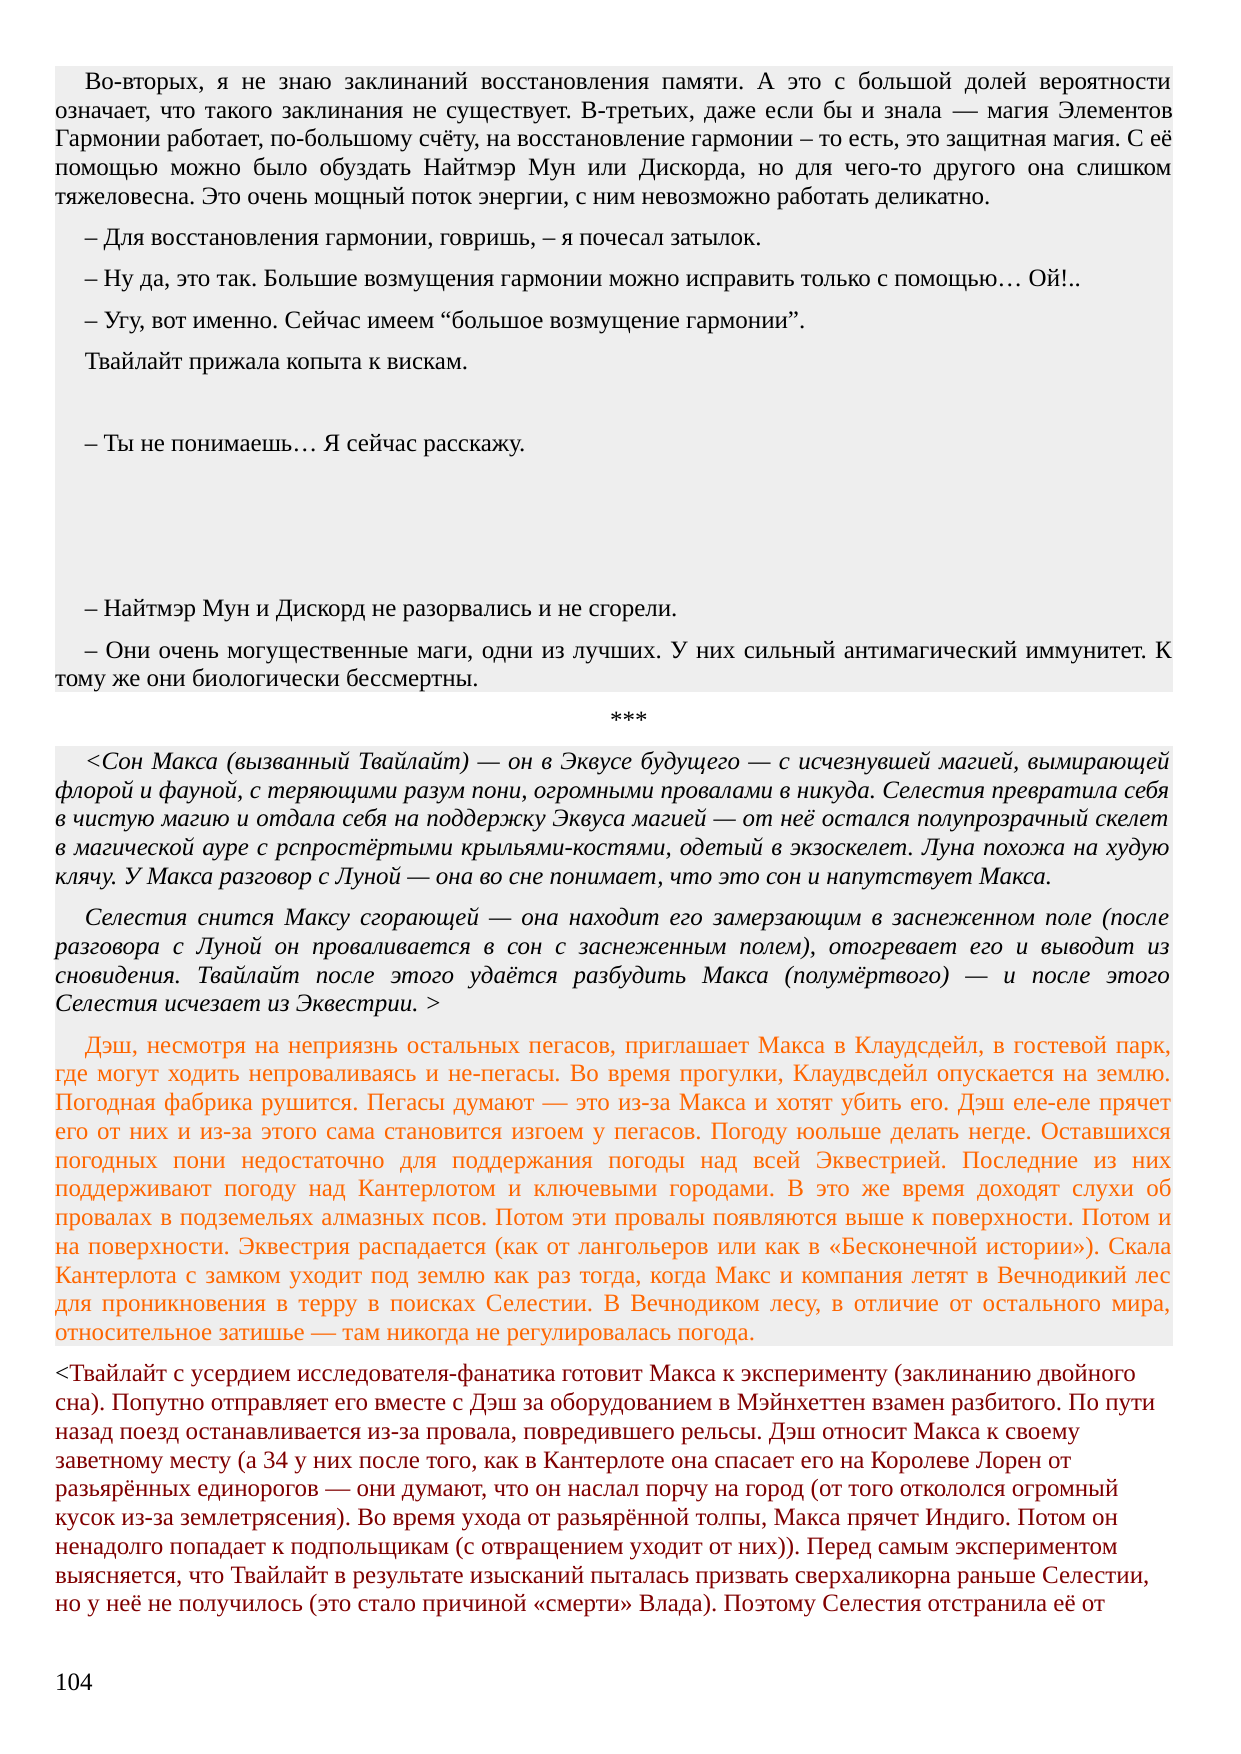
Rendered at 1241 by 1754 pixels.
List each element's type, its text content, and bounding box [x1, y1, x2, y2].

text – Ну да, это так. Большие возмущения гармонии можно исправить только с помощью… Ой!.. [55, 263, 1173, 292]
text – Для восстановления гармонии, говришь, – я почесал затылок. [55, 222, 1173, 251]
text – Угу, вот именно. Сейчас имеем “большое возмущение гармонии”. [55, 305, 1173, 333]
text Дэш, несмотря на неприязнь остальных пегасов, приглашает Макса в Клаудсдейл, в гостевой парк, где могут ходить непроваливаясь и не-пегасы. Во время прогулки, Клаудвсдейл опускается на землю. Погодная фабрика рушится. Пегасы думают — это из-за Макса и хотят убить его. Дэш еле-еле прячет его от них и из-за этого сама становится изгоем у пегасов. Погоду юольше делать негде. Оставшихся погодных пони недостаточно для поддержания погоды над всей Эквестрией. Последние из них поддерживают погоду над Кантерлотом и ключевыми городами. В это же время доходят слухи об провалах в подземельях алмазных псов. Потом эти провалы появляются выше к поверхности. Потом и на поверхности. Эквестрия распадается (как от лангольеров или как в «Бесконечной истории»). Скала Кантерлота с замком уходит под землю как раз тогда, когда Макс и компания летят в Вечнодикий лес для проникновения в терру в поисках Селестии. В Вечнодиком лесу, в отличие от остального мира, относительное затишье — там никогда не регулировалась погода. [55, 1030, 1173, 1346]
text *** [55, 705, 1173, 733]
text – Найтмэр Мун и Дискорд не разорвались и не сгорели. [55, 593, 1173, 622]
text – Ты не понимаешь… Я сейчас расскажу. [55, 428, 1173, 457]
text Твайлайт прижала копыта к вискам. [55, 346, 1173, 375]
text <Твайлайт с усердием исследователя-фанатика готовит Макса к эксперименту (заклинанию двойного сна). Попутно отправляет его вместе с Дэш за оборудованием в Мэйнхеттен взамен разбитого. По пути назад поезд останавливается из-за провала, повредившего рельсы. Дэш относит Макса к своему заветному месту (а 34 у них после того, как в Кантерлоте она спасает его на Королеве Лорен от разьярённых единорогов — они думают, что он наслал порчу на город (от того откололся огромный кусок из-за землетрясения). Во время ухода от разьярённой толпы, Макса прячет Индиго. Потом он ненадолго попадает к подпольщикам (с отвращением уходит от них)). Перед самым экспериментом выясняется, что Твайлайт в результате изысканий пыталась призвать сверхаликорна раньше Селестии, но у неё не получилось (это стало причиной «смерти» Влада). Поэтому Селестия отстранила её от [55, 1358, 1173, 1617]
text <Сон Макса (вызванный Твайлайт) — он в Эквусе будущего — с исчезнувшей магией, вымирающей флорой и фауной, с теряющими разум пони, огромными провалами в никуда. Селестия превратила себя в чистую магию и отдала себя на поддержку Эквуса магией — от неё остался полупрозрачный скелет в магической ауре с рспростёртыми крыльями-костями, одетый в экзоскелет. Луна похожа на худую клячу. У Макса разговор с Луной — она во сне понимает, что это сон и напутствует Макса. [55, 746, 1173, 890]
text Во-вторых, я не знаю заклинаний восстановления памяти. А это с большой долей вероятности означает, что такого заклинания не существует. В-третьих, даже если бы и знала — магия Элементов Гармонии работает, по-большому счёту, на восстановление гармонии – то есть, это защитная магия. С её помощью можно было обуздать Найтмэр Мун или Дискорда, но для чего-то другого она слишком тяжеловесна. Это очень мощный поток энергии, с ним невозможно работать деликатно. [55, 66, 1173, 210]
text – Они очень могущественные маги, одни из лучших. У них сильный антимагический иммунитет. К тому же они биологически бессмертны. [55, 635, 1173, 692]
text Селестия снится Максу сгорающей — она находит его замерзающим в заснеженном поле (после разговора с Луной он проваливается в сон с заснеженным полем), отогревает его и выводит из сновидения. Твайлайт после этого удаётся разбудить Макса (полумёртвого) — и после этого Селестия исчезает из Эквестрии. > [55, 902, 1173, 1017]
